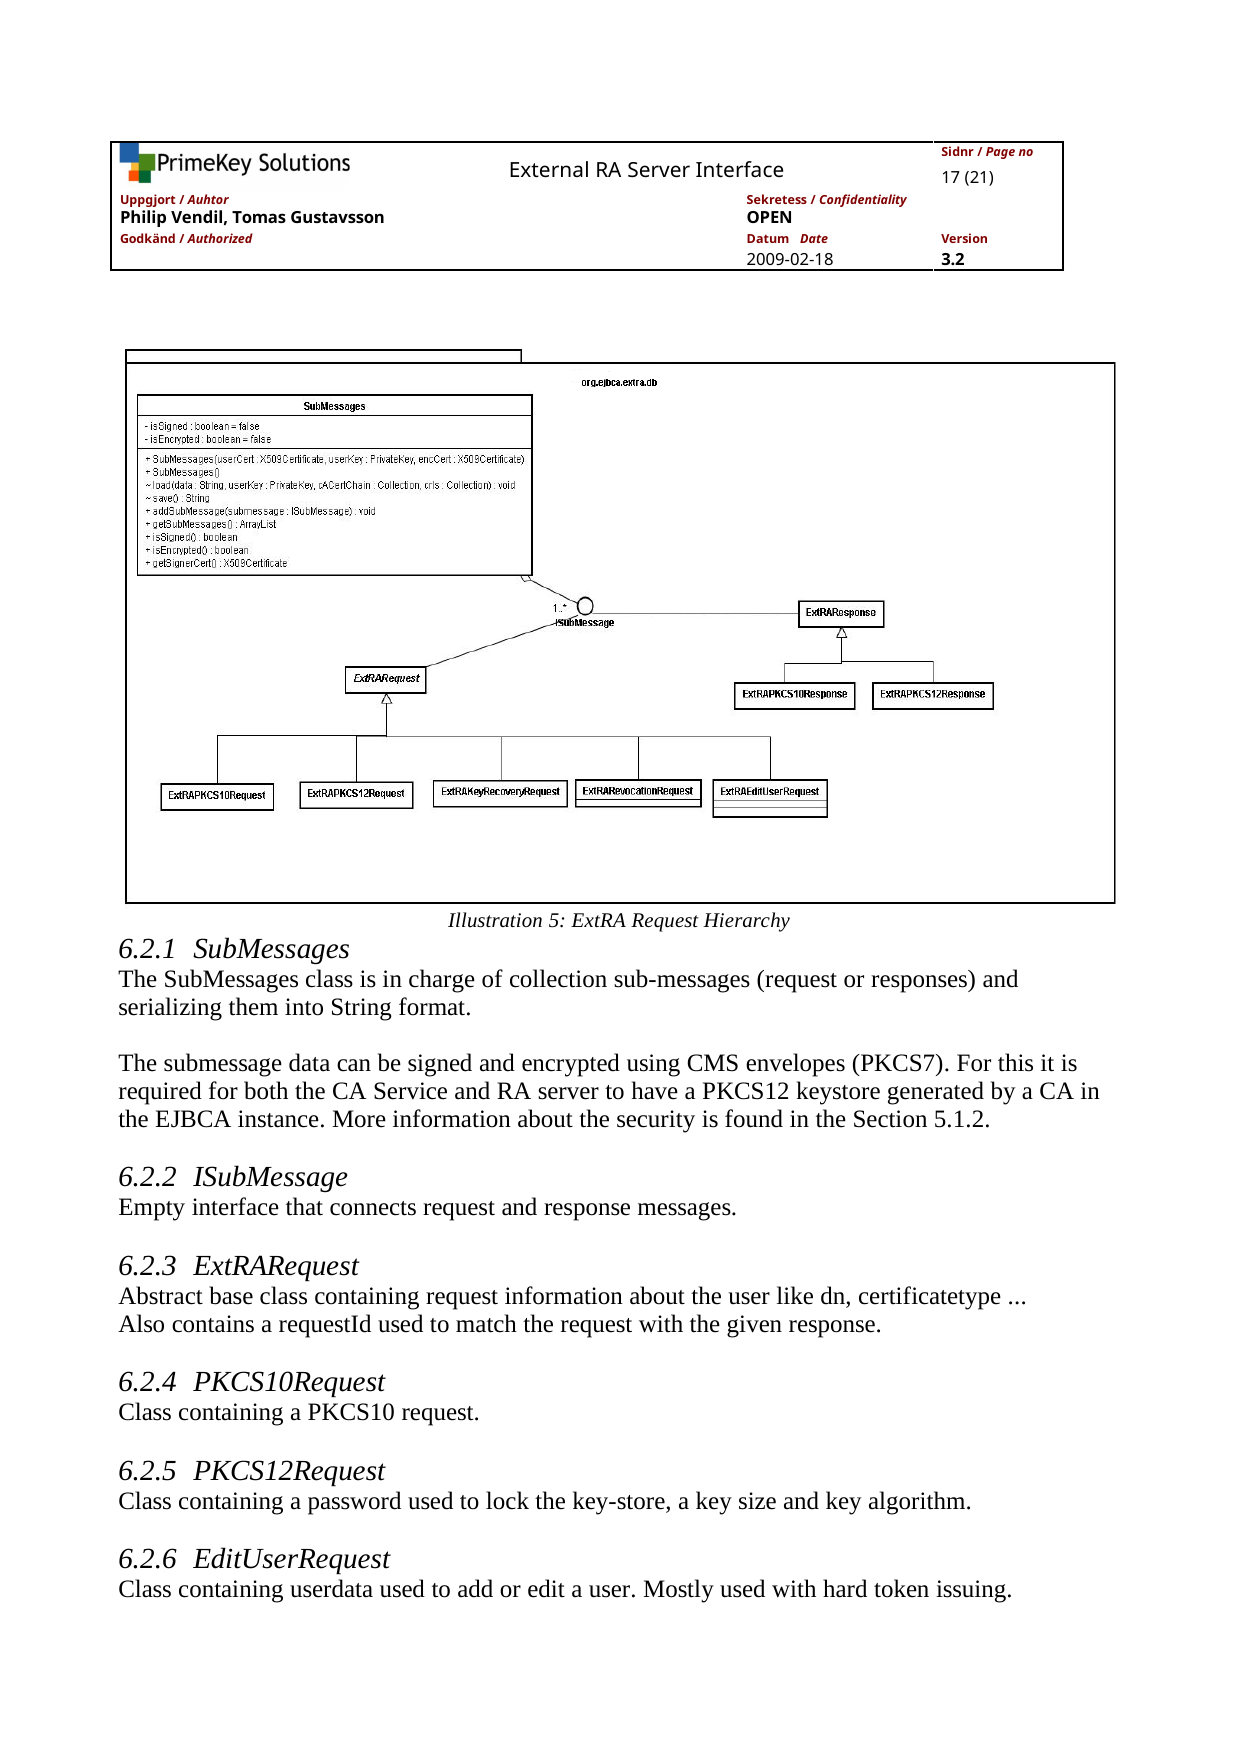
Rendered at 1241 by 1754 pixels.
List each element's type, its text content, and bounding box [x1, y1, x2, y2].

subtitle PKCS12Request [118, 1454, 1122, 1487]
subtitle ISubMessage [118, 1161, 1122, 1193]
subtitle EditUserRequest [118, 1543, 1122, 1575]
subtitle ExtRARequest [118, 1249, 1122, 1282]
subtitle SubMessages [118, 932, 1122, 964]
text Class containing a PKCS10 request. [118, 1398, 1122, 1426]
text Class containing a password used to lock the key-store, a key size and key algorithm. [118, 1487, 1122, 1515]
text Empty interface that connects request and response messages. [118, 1193, 1122, 1221]
subtitle PKCS10Request [118, 1366, 1122, 1398]
text The submessage data can be signed and encrypted using CMS envelopes (PKCS7). For this it is required for both the CA Service and RA server to have a PKCS12 keystore generated by a CA in the EJBCA instance. More information about the security is found in the Section 5.1.2. [118, 1048, 1122, 1133]
subtitle [118, 329, 1122, 341]
text The SubMessages class is in charge of collection sub-messages (request or responses) and serializing them into String format. [118, 964, 1122, 1021]
text Class containing userdata used to add or edit a user. Mostly used with hard token issuing. [118, 1575, 1122, 1603]
text Abstract base class containing request information about the user like dn, certificatetype ... [118, 1282, 1122, 1310]
text Also contains a requestId used to match the request with the given response. [118, 1310, 1122, 1366]
text Illustration 5: ExtRA Request Hierarchy [118, 909, 1122, 932]
